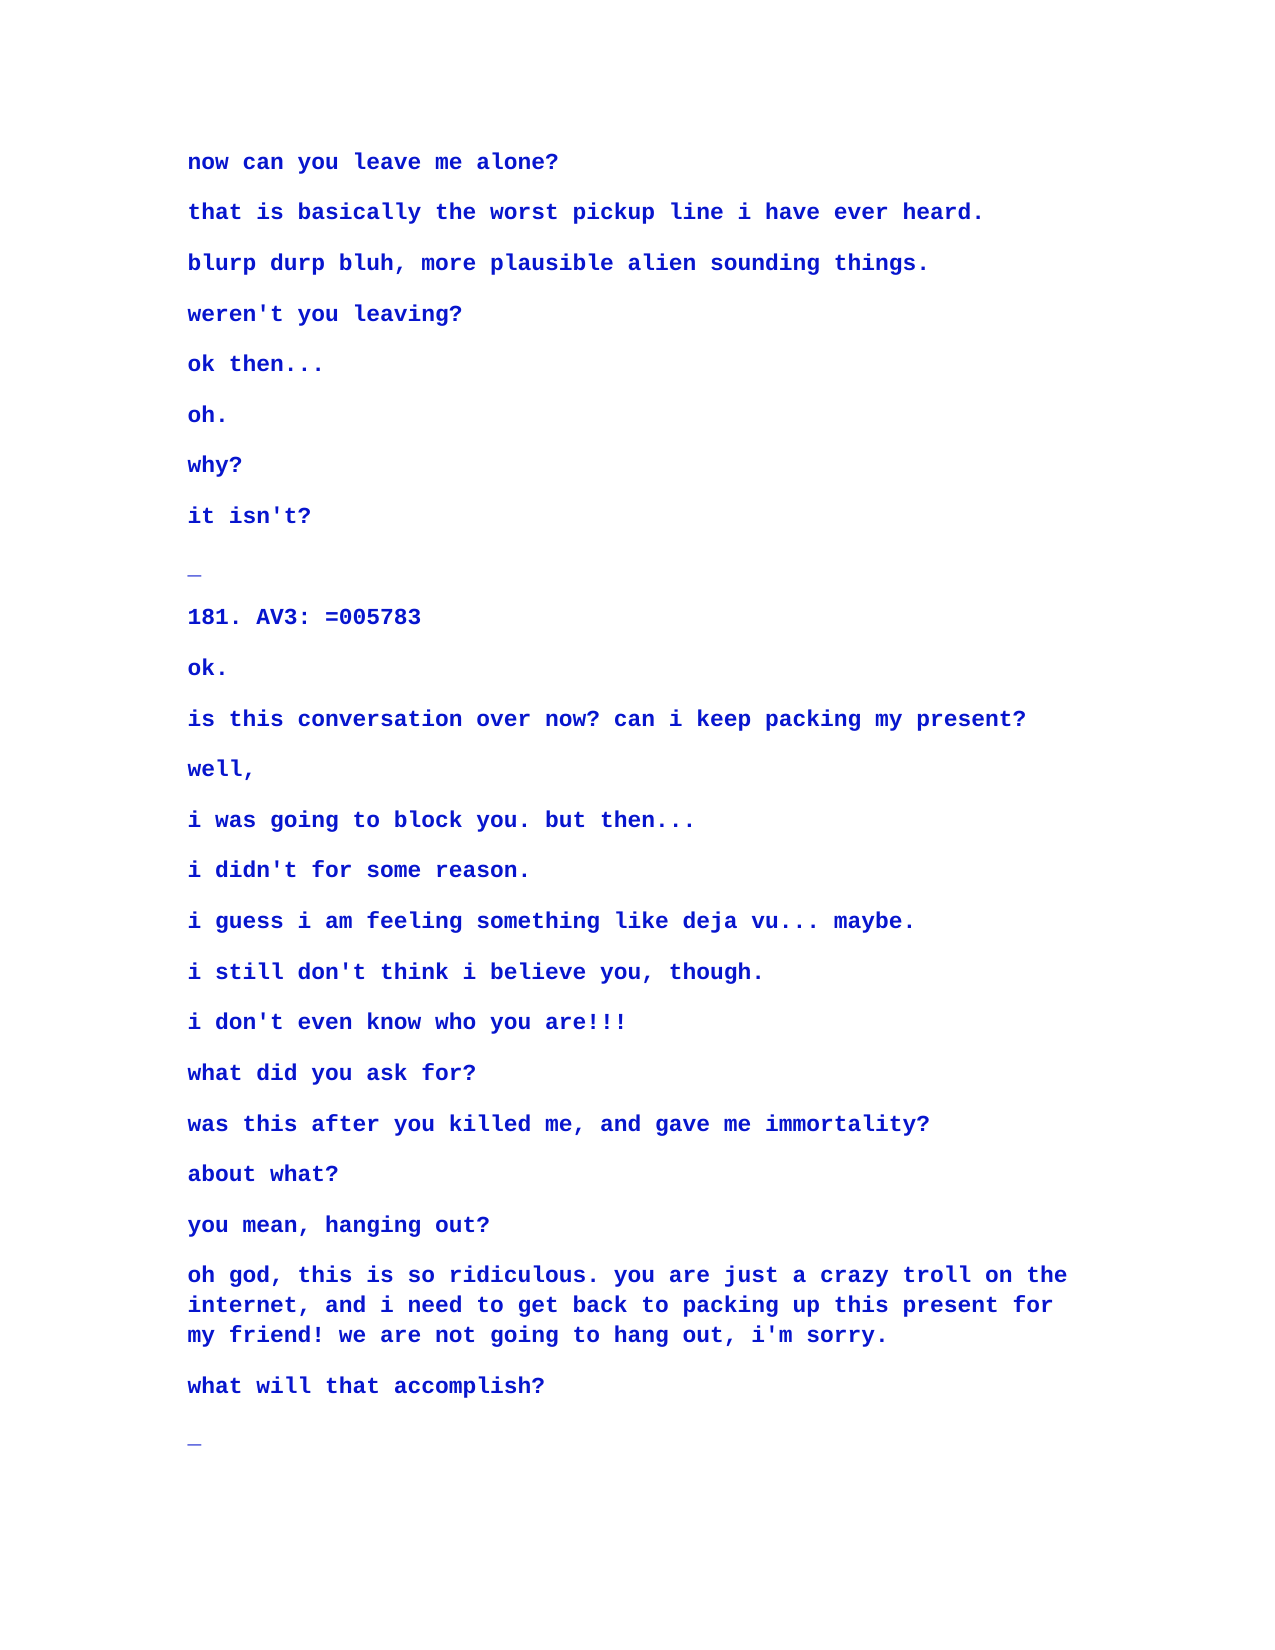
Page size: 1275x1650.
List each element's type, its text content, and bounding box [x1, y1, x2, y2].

text you mean, hanging out? [187, 1213, 1087, 1239]
text well, [187, 757, 1087, 783]
text is this conversation over now? can i keep packing my present? [187, 707, 1087, 733]
text i guess i am feeling something like deja vu... maybe. [187, 909, 1087, 935]
text ok. [187, 656, 1087, 682]
text what will that accomplish? [187, 1374, 1087, 1400]
text i didn't for some reason. [187, 859, 1087, 885]
text ok then... [187, 352, 1087, 378]
text oh god, this is so ridiculous. you are just a crazy troll on the internet, and i need to get back to packing up this present for my friend! we are not going to hang out, i'm sorry. [187, 1264, 1087, 1349]
text i don't even know who you are!!! [187, 1011, 1087, 1037]
text blurp durp bluh, more plausible alien sounding things. [187, 251, 1087, 277]
text i still don't think i believe you, though. [187, 960, 1087, 986]
text now can you leave me alone? [187, 150, 1087, 176]
text oh. [187, 403, 1087, 429]
text it isn't? [187, 504, 1087, 530]
text 181. AV3: =005783 [187, 606, 1087, 632]
text _ [187, 555, 1087, 581]
text i was going to block you. but then... [187, 808, 1087, 834]
text what did you ask for? [187, 1061, 1087, 1087]
text weren't you leaving? [187, 302, 1087, 328]
text _ [187, 1424, 1087, 1451]
text was this after you killed me, and gave me immortality? [187, 1112, 1087, 1138]
text why? [187, 454, 1087, 480]
text about what? [187, 1162, 1087, 1188]
text that is basically the worst pickup line i have ever heard. [187, 201, 1087, 227]
